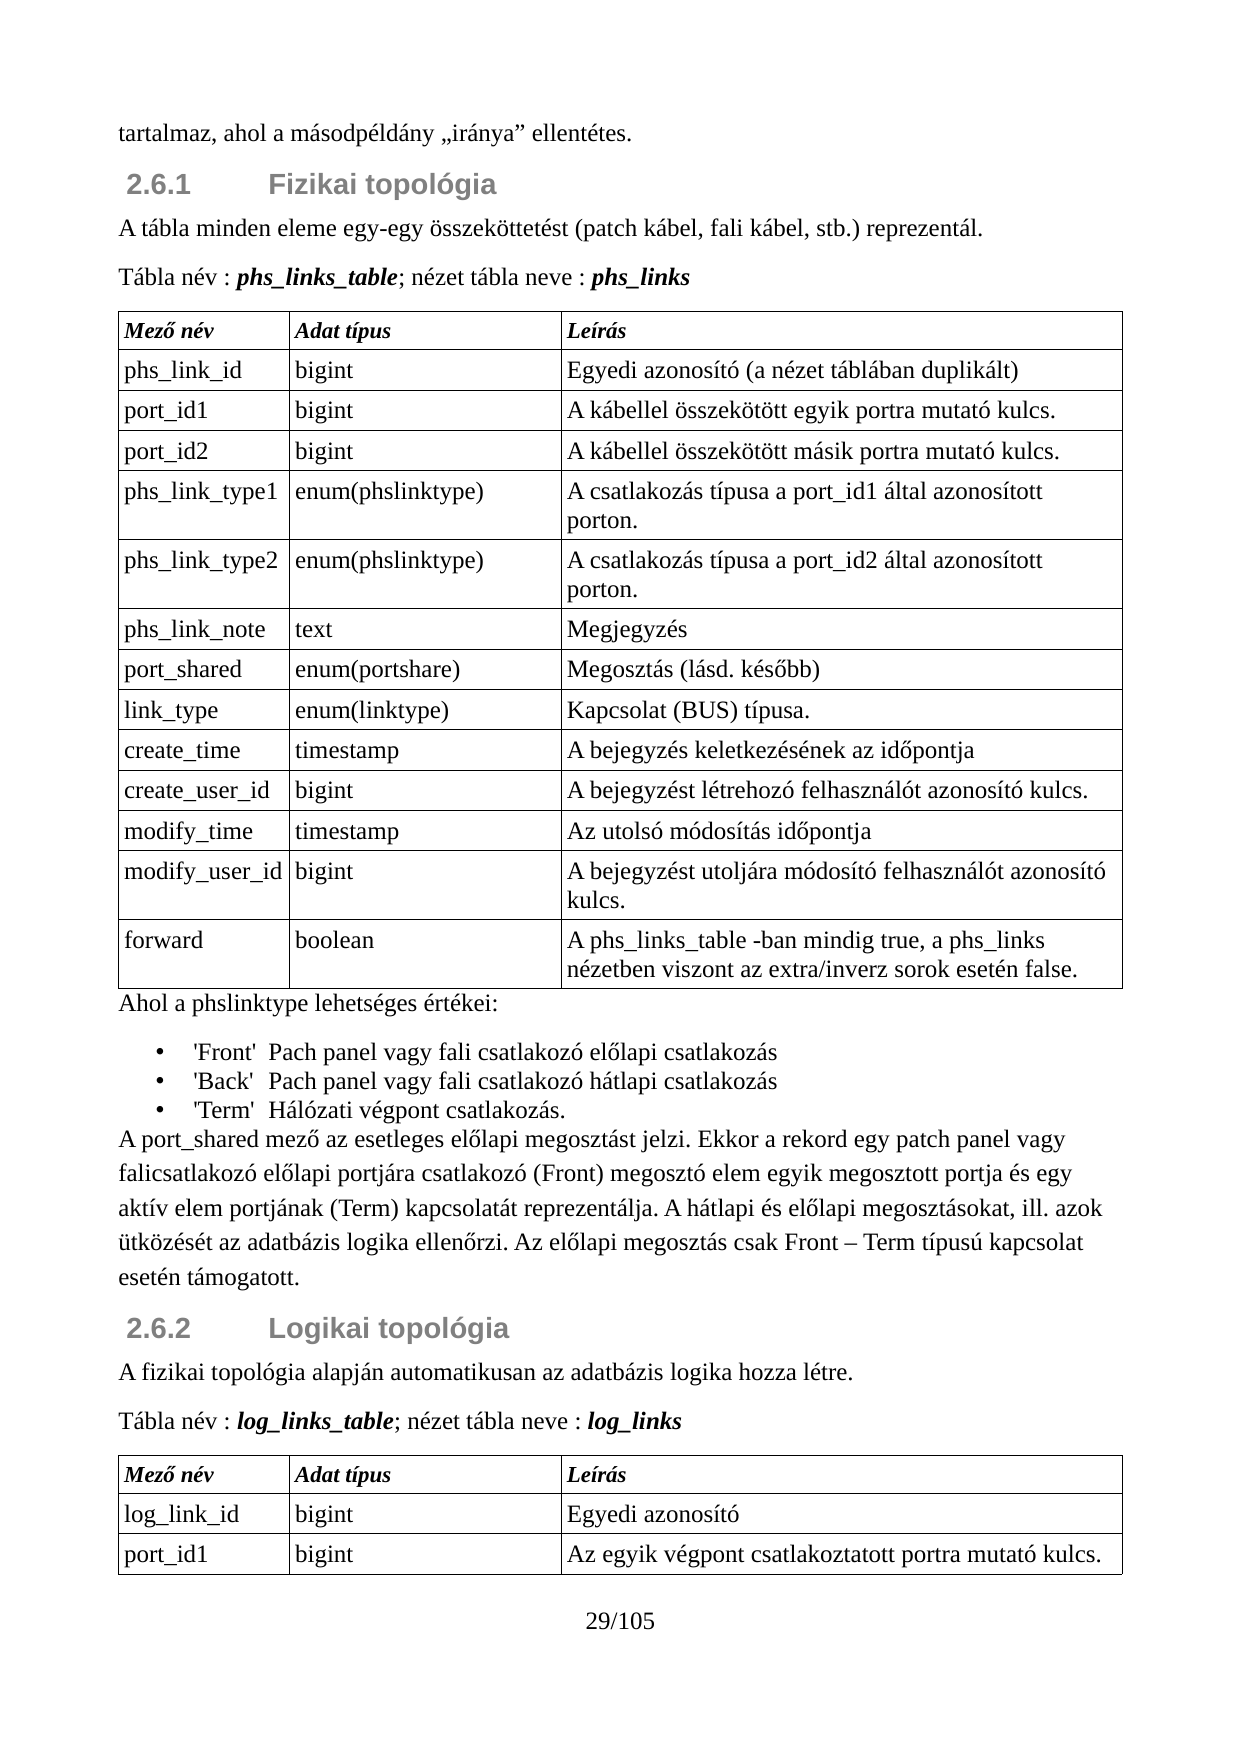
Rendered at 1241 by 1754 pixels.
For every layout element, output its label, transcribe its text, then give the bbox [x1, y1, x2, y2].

table_cell port_id1 [119, 1534, 289, 1573]
table_cell A bejegyzést utoljára módosító felhasználót azonosító kulcs. [562, 851, 1122, 919]
list 'Term' Hálózati végpont csatlakozás. [156, 1095, 1122, 1124]
table_cell enum(portshare) [290, 650, 561, 689]
table_cell enum(phslinktype) [290, 540, 561, 608]
table_header Adat típus [290, 312, 561, 349]
table_cell timestamp [290, 730, 561, 769]
table_cell enum(phslinktype) [290, 471, 561, 539]
text A tábla minden eleme egy-egy összeköttetést (patch kábel, fali kábel, stb.) reprezentál. [118, 213, 1122, 242]
table_cell timestamp [290, 811, 561, 850]
table_header Leírás [562, 1456, 1122, 1493]
table_cell log_link_id [119, 1494, 289, 1533]
text Ahol a phslinktype lehetséges értékei: [118, 989, 1122, 1017]
table_cell Egyedi azonosító (a nézet táblában duplikált) [562, 350, 1122, 389]
table_cell bigint [290, 1494, 561, 1533]
table_cell Egyedi azonosító [562, 1494, 1122, 1533]
table_cell A kábellel összekötött egyik portra mutató kulcs. [562, 391, 1122, 430]
table_cell A csatlakozás típusa a port_id2 által azonosított porton. [562, 540, 1122, 608]
table_cell phs_link_id [119, 350, 289, 389]
table_cell bigint [290, 1534, 561, 1573]
table_cell enum(linktype) [290, 690, 561, 729]
text Tábla név : log_links_table; nézet tábla neve : log_links [118, 1406, 1122, 1434]
table_cell bigint [290, 391, 561, 430]
table_cell A csatlakozás típusa a port_id1 által azonosított porton. [562, 471, 1122, 539]
table_cell modify_user_id [119, 851, 289, 919]
subtitle Fizikai topológia [118, 167, 1122, 201]
table_cell port_id1 [119, 391, 289, 430]
table_cell phs_link_type1 [119, 471, 289, 539]
table_cell bigint [290, 431, 561, 470]
table_cell boolean [290, 920, 561, 988]
table_cell create_time [119, 730, 289, 769]
table_cell Megjegyzés [562, 609, 1122, 649]
text A port_shared mező az esetleges előlapi megosztást jelzi. Ekkor a rekord egy patch panel vagy falicsatlakozó előlapi portjára csatlakozó (Front) megosztó elem egyik megosztott portja és egy aktív elem portjának (Term) kapcsolatát reprezentálja. A hátlapi és előlapi megosztásokat, ill. azok ütközését az adatbázis logika ellenőrzi. Az előlapi megosztás csak Front – Term típusú kapcsolat esetén támogatott. [118, 1124, 1122, 1290]
list 'Front' Pach panel vagy fali csatlakozó előlapi csatlakozás [156, 1037, 1122, 1066]
table_cell Megosztás (lásd. később) [562, 650, 1122, 689]
table_cell text [290, 609, 561, 649]
table_cell create_user_id [119, 771, 289, 810]
text Tábla név : phs_links_table; nézet tábla neve : phs_links [118, 262, 1122, 291]
text A fizikai topológia alapján automatikusan az adatbázis logika hozza létre. [118, 1357, 1122, 1386]
table_cell phs_link_type2 [119, 540, 289, 608]
text tartalmaz, ahol a másodpéldány „iránya” ellentétes. [118, 118, 1122, 147]
table_cell port_shared [119, 650, 289, 689]
list 'Back' Pach panel vagy fali csatlakozó hátlapi csatlakozás [156, 1066, 1122, 1095]
subtitle Logikai topológia [118, 1311, 1122, 1344]
table_cell Az egyik végpont csatlakoztatott portra mutató kulcs. [562, 1534, 1122, 1573]
table_cell bigint [290, 851, 561, 919]
table_cell A bejegyzést létrehozó felhasználót azonosító kulcs. [562, 771, 1122, 810]
table_header Mező név [119, 1456, 289, 1493]
table_cell A phs_links_table -ban mindig true, a phs_links nézetben viszont az extra/inverz sorok esetén false. [562, 920, 1122, 988]
table_header Leírás [562, 312, 1122, 349]
table_cell phs_link_note [119, 609, 289, 649]
table_header Mező név [119, 312, 289, 349]
table_cell forward [119, 920, 289, 988]
table_cell bigint [290, 350, 561, 389]
table_cell bigint [290, 771, 561, 810]
table_header Adat típus [290, 1456, 561, 1493]
table_cell A bejegyzés keletkezésének az időpontja [562, 730, 1122, 769]
table_cell modify_time [119, 811, 289, 850]
table_cell Kapcsolat (BUS) típusa. [562, 690, 1122, 729]
table_cell port_id2 [119, 431, 289, 470]
table_cell link_type [119, 690, 289, 729]
table_cell A kábellel összekötött másik portra mutató kulcs. [562, 431, 1122, 470]
table_cell Az utolsó módosítás időpontja [562, 811, 1122, 850]
